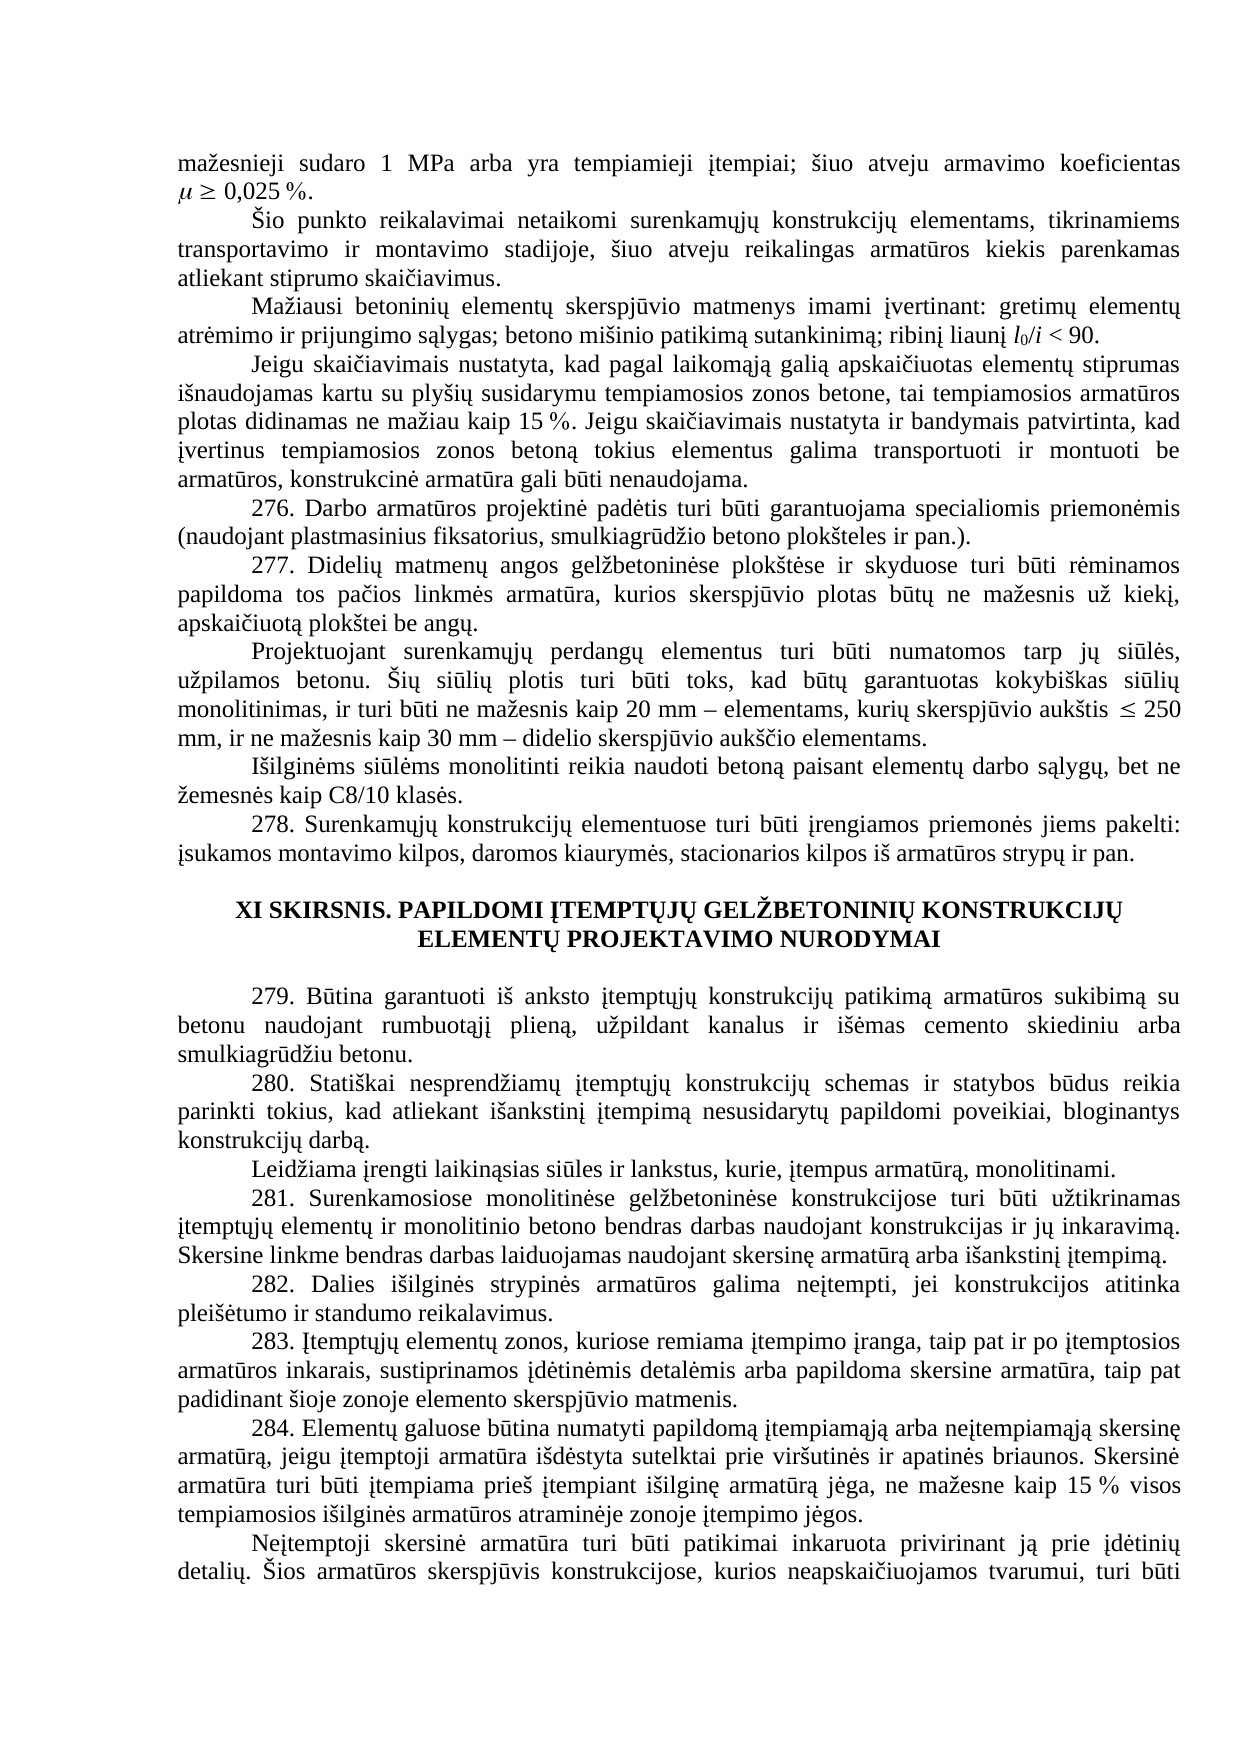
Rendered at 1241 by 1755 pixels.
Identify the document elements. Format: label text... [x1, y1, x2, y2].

text Jeigu skaičiavimais nustatyta, kad pagal laikomąją galią apskaičiuotas elementų stiprumas išnaudojamas kartu su plyšių susidarymu tempiamosios zonos betone, tai tempiamosios armatūros plotas didinamas ne mažiau kaip 15 %. Jeigu skaičiavimais nustatyta ir bandymais patvirtinta, kad įvertinus tempiamosios zonos betoną tokius elementus galima transportuoti ir montuoti be armatūros, konstrukcinė armatūra gali būti nenaudojama. [177, 349, 1181, 493]
text Projektuojant surenkamųjų perdangų elementus turi būti numatomos tarp jų siūlės, užpilamos betonu. Šių siūlių plotis turi būti toks, kad būtų garantuotas kokybiškas siūlių monolitinimas, ir turi būti ne mažesnis kaip 20 mm – elementams, kurių skerspjūvio aukštis £ 250 mm, ir ne mažesnis kaip 30 mm – didelio skerspjūvio aukščio elementams. [177, 636, 1181, 751]
text Šio punkto reikalavimai netaikomi surenkamųjų konstrukcijų elementams, tikrinamiems transportavimo ir montavimo stadijoje, šiuo atveju reikalingas armatūros kiekis parenkamas atliekant stiprumo skaičiavimus. [177, 205, 1181, 291]
text Neįtemptoji skersinė armatūra turi būti patikimai inkaruota privirinant ją prie įdėtinių detalių. Šios armatūros skerspjūvis konstrukcijose, kurios neapskaičiuojamos tvarumui, turi būti [177, 1528, 1181, 1585]
text 281. Surenkamosiose monolitinėse gelžbetoninėse konstrukcijose turi būti užtikrinamas įtemptųjų elementų ir monolitinio betono bendras darbas naudojant konstrukcijas ir jų inkaravimą. Skersine linkme bendras darbas laiduojamas naudojant skersinę armatūrą arba išankstinį įtempimą. [177, 1183, 1181, 1269]
text 279. Būtina garantuoti iš anksto įtemptųjų konstrukcijų patikimą armatūros sukibimą su betonu naudojant rumbuotąjį plieną, užpildant kanalus ir išėmas cemento skiediniu arba smulkiagrūdžiu betonu. [177, 981, 1181, 1068]
text 277. Didelių matmenų angos gelžbetoninėse plokštėse ir skyduose turi būti rėminamos papildoma tos pačios linkmės armatūra, kurios skerspjūvio plotas būtų ne mažesnis už kiekį, apskaičiuotą plokštei be angų. [177, 550, 1181, 636]
text XI skirsnis. Papildomi įtemptųjų gelžbetoninių konstrukcijų elementų projektavimo nurodymai [177, 895, 1181, 953]
text Leidžiama įrengti laikinąsias siūles ir lankstus, kurie, įtempus armatūrą, monolitinami. [177, 1154, 1181, 1183]
text 284. Elementų galuose būtina numatyti papildomą įtempiamąją arba neįtempiamąją skersinę armatūrą, jeigu įtemptoji armatūra išdėstyta sutelktai prie viršutinės ir apatinės briaunos. Skersinė armatūra turi būti įtempiama prieš įtempiant išilginę armatūrą jėga, ne mažesne kaip 15 % visos tempiamosios išilginės armatūros atraminėje zonoje įtempimo jėgos. [177, 1413, 1181, 1528]
text Mažiausi betoninių elementų skerspjūvio matmenys imami įvertinant: gretimų elementų atrėmimo ir prijungimo sąlygas; betono mišinio patikimą sutankinimą; ribinį liaunį l0/i < 90. [177, 291, 1181, 349]
text mažesnieji sudaro 1 MPa arba yra tempiamieji įtempiai; šiuo atveju armavimo koeficientas m ³ 0,025 %. [177, 148, 1181, 205]
text 278. Surenkamųjų konstrukcijų elementuose turi būti įrengiamos priemonės jiems pakelti: įsukamos montavimo kilpos, daromos kiaurymės, stacionarios kilpos iš armatūros strypų ir pan. [177, 809, 1181, 866]
text 283. Įtemptųjų elementų zonos, kuriose remiama įtempimo įranga, taip pat ir po įtemptosios armatūros inkarais, sustiprinamos įdėtinėmis detalėmis arba papildoma skersine armatūra, taip pat padidinant šioje zonoje elemento skerspjūvio matmenis. [177, 1326, 1181, 1413]
text 276. Darbo armatūros projektinė padėtis turi būti garantuojama specialiomis priemonėmis (naudojant plastmasinius fiksatorius, smulkiagrūdžio betono plokšteles ir pan.). [177, 493, 1181, 550]
text Išilginėms siūlėms monolitinti reikia naudoti betoną paisant elementų darbo sąlygų, bet ne žemesnės kaip C8/10 klasės. [177, 751, 1181, 809]
text 280. Statiškai nesprendžiamų įtemptųjų konstrukcijų schemas ir statybos būdus reikia parinkti tokius, kad atliekant išankstinį įtempimą nesusidarytų papildomi poveikiai, bloginantys konstrukcijų darbą. [177, 1068, 1181, 1154]
text 282. Dalies išilginės strypinės armatūros galima neįtempti, jei konstrukcijos atitinka pleišėtumo ir standumo reikalavimus. [177, 1269, 1181, 1326]
